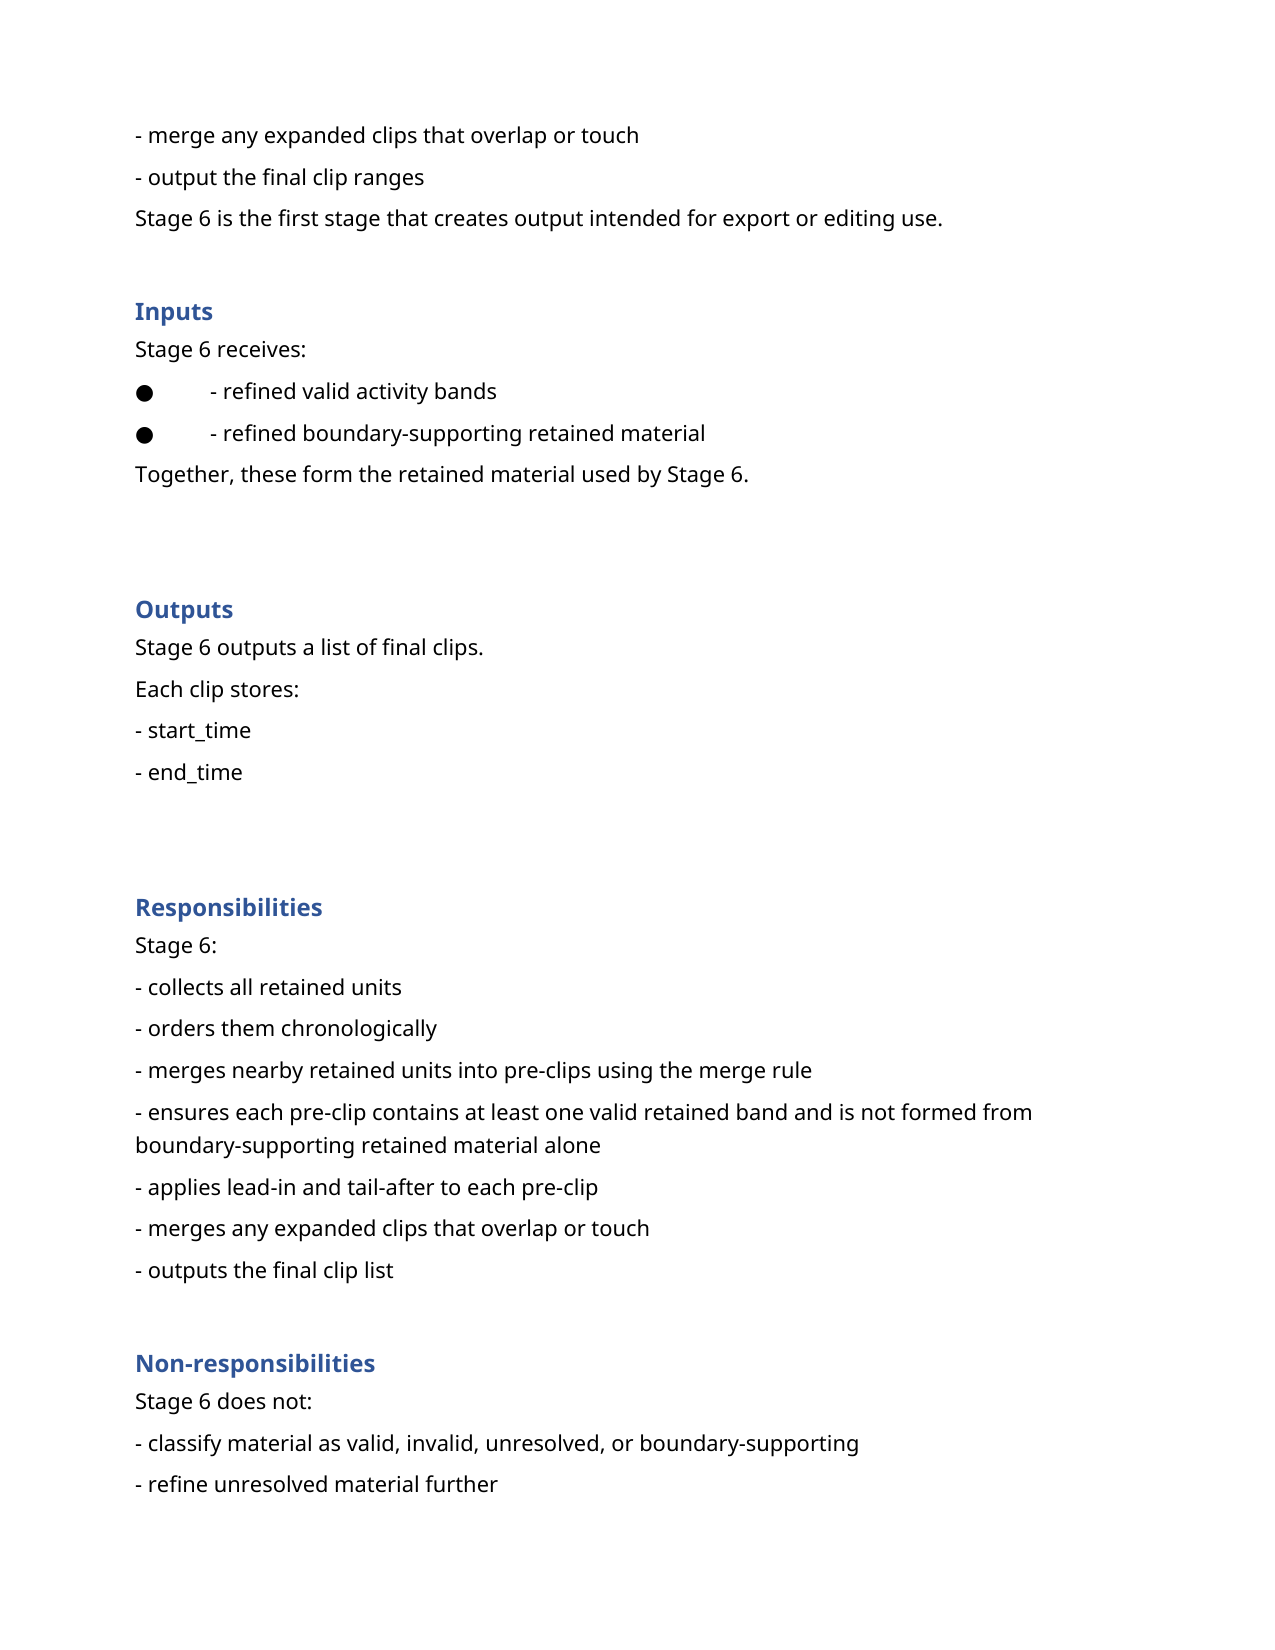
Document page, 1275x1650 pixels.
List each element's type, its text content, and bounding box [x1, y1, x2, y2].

subtitle Inputs [135, 295, 1140, 328]
text - collects all retained units [135, 971, 1140, 1001]
subtitle Outputs [135, 593, 1140, 625]
text Each clip stores: [135, 674, 1140, 703]
text - orders them chronologically [135, 1013, 1140, 1043]
subtitle Responsibilities [135, 890, 1140, 923]
text Stage 6 does not: [135, 1386, 1140, 1416]
text - refine unresolved material further [135, 1469, 1140, 1499]
text - merge any expanded clips that overlap or touch [135, 120, 1140, 150]
text - merges nearby retained units into pre-clips using the merge rule [135, 1055, 1140, 1084]
text - end_time [135, 757, 1140, 787]
text Stage 6 is the first stage that creates output intended for export or editing use. [135, 203, 1140, 233]
list - refined boundary-supporting retained material [135, 418, 1140, 447]
text Stage 6 outputs a list of final clips. [135, 632, 1140, 662]
text - output the final clip ranges [135, 162, 1140, 191]
text - merges any expanded clips that overlap or touch [135, 1213, 1140, 1243]
text - applies lead-in and tail-after to each pre-clip [135, 1171, 1140, 1201]
text - start_time [135, 715, 1140, 745]
text - outputs the final clip list [135, 1255, 1140, 1284]
list Together, these form the retained material used by Stage 6. [135, 459, 1140, 489]
subtitle Non-responsibilities [135, 1346, 1140, 1379]
list - refined valid activity bands [135, 376, 1140, 406]
text - classify material as valid, invalid, unresolved, or boundary-supporting [135, 1427, 1140, 1457]
list Stage 6 receives: [135, 334, 1140, 364]
text - ensures each pre-clip contains at least one valid retained band and is not formed from boundary-supporting retained material alone [135, 1096, 1140, 1159]
text Stage 6: [135, 930, 1140, 959]
